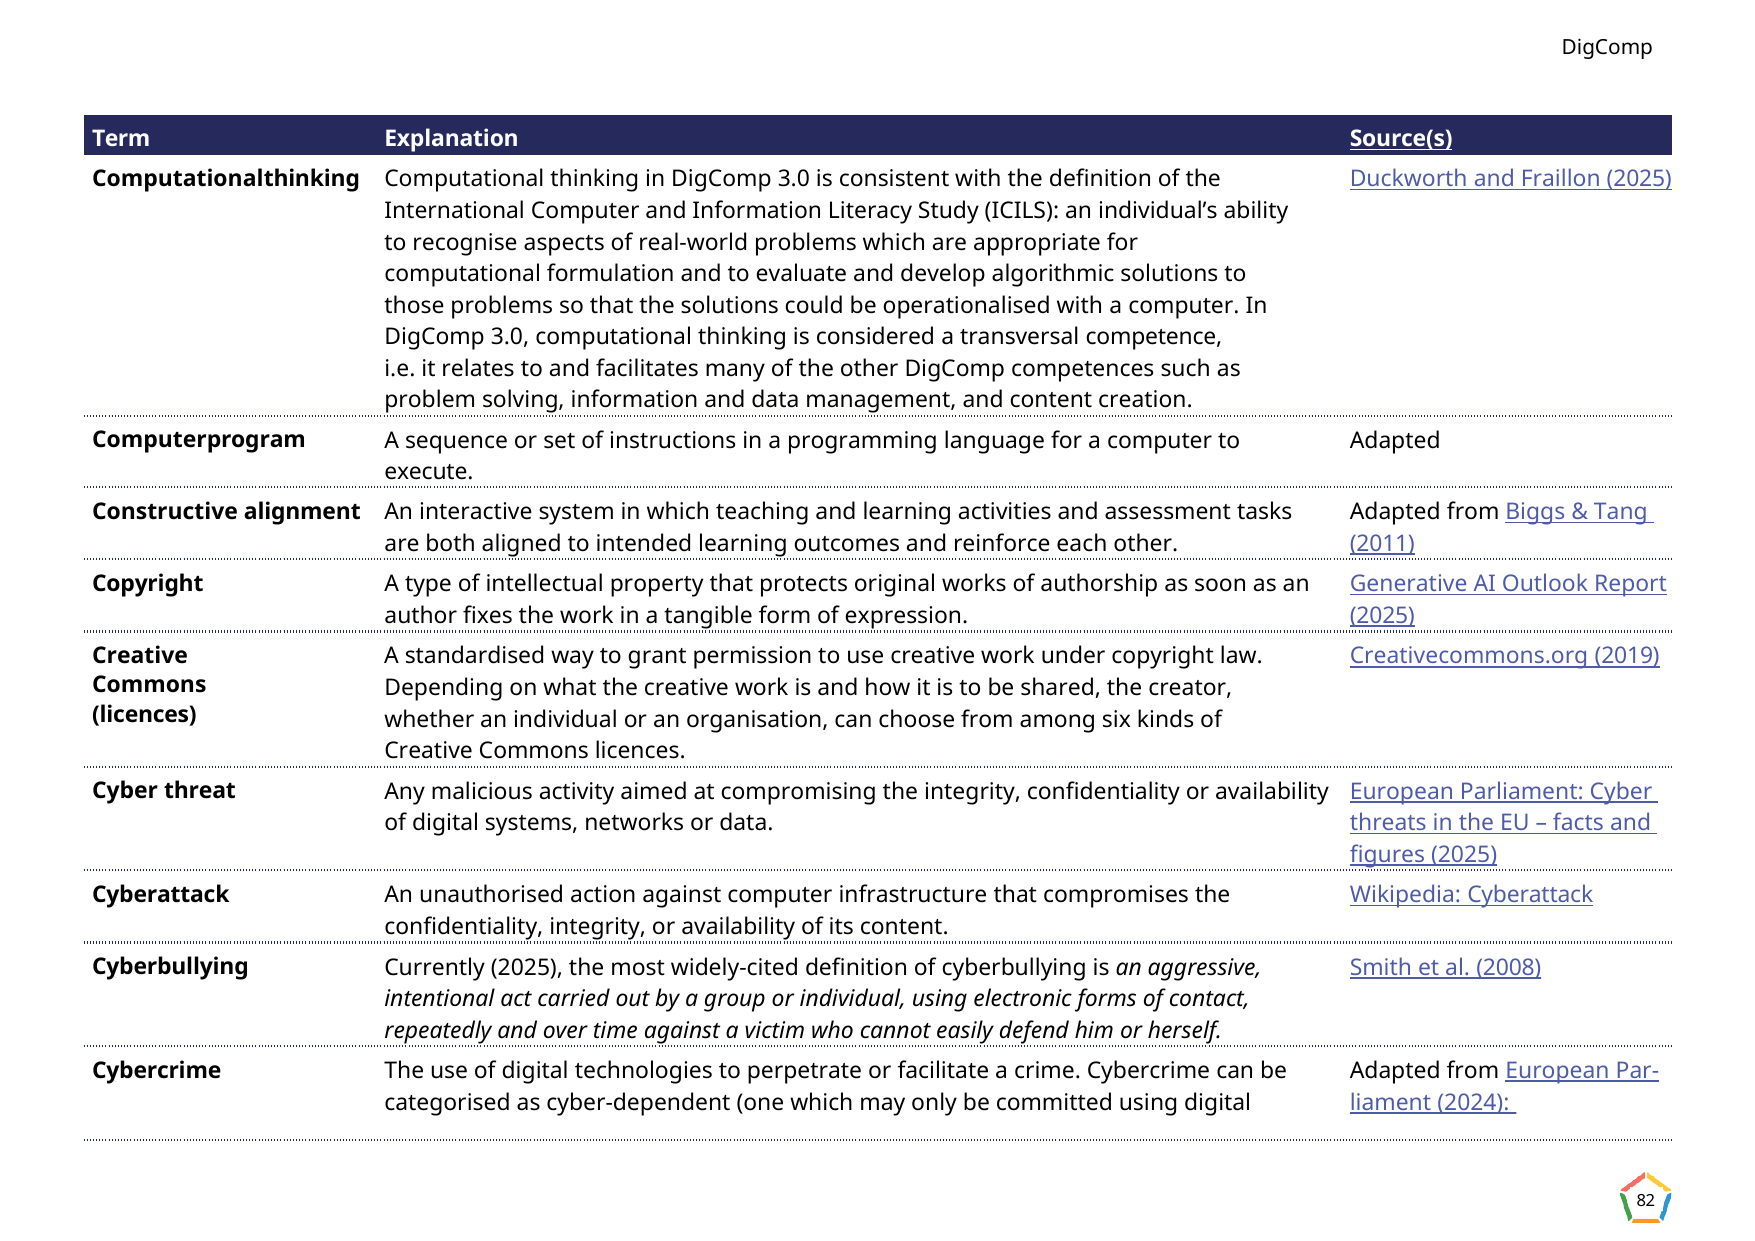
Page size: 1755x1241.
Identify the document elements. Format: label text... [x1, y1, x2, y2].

table_cell A sequence or set of instructions in a programming language for a computer to execute. [361, 415, 1335, 486]
table_cell Computerprogram [84, 415, 361, 486]
table_cell A standardised way to grant permission to use creative work under copyright law. Depending on what the creative work is and how it is to be shared, the creator, whether an individual or an organisation, can choose from among six kinds of Creative Commons licences. [361, 630, 1335, 766]
table_cell Generative AI Outlook Report (2025) [1335, 558, 1672, 630]
table_cell Cyberbullying [84, 941, 361, 1045]
table_cell Computationalthinking [84, 155, 361, 415]
table_cell Cyberattack [84, 869, 361, 941]
table_cell Any malicious activity aimed at compromising the integrity, confidentiality or availability of digital systems, networks or data. [361, 766, 1335, 869]
table_cell Copyright [84, 558, 361, 630]
table_cell An interactive system in which teaching and learning activities and assessment tasks are both aligned to intended learning outcomes and reinforce each other. [361, 486, 1335, 558]
table_cell The use of digital technologies to perpetrate or facilitate a crime. Cybercrime can be categorised as cyber-dependent (one which may only be committed using digital [361, 1045, 1335, 1139]
table_cell Adapted [1335, 415, 1672, 486]
table_cell Duckworth and Fraillon (2025) [1335, 155, 1672, 415]
table_cell European Parliament: Cyber threats in the EU – facts and figures (2025) [1335, 766, 1672, 869]
table_cell Constructive alignment [84, 486, 361, 558]
table_cell Computational thinking in DigComp 3.0 is consistent with the definition of the International Computer and Information Literacy Study (ICILS): an individual’s ability to recognise aspects of real-world problems which are appropriate for computational formulation and to evaluate and develop algorithmic solutions to those problems so that the solutions could be operationalised with a computer. In DigComp 3.0, computational thinking is considered a transversal competence, i.e. it relates to and facilitates many of the other DigComp competences such as problem solving, information and data management, and content creation. [361, 155, 1335, 415]
table_cell Wikipedia: Cyberattack [1335, 869, 1672, 941]
table_header Term [84, 115, 361, 155]
table_cell Creative Commons (licences) [84, 630, 361, 766]
table_cell Adapted from Biggs & Tang (2011) [1335, 486, 1672, 558]
table_cell An unauthorised action against computer infrastructure that compromises the confidentiality, integrity, or availability of its content. [361, 869, 1335, 941]
table_cell A type of intellectual property that protects original works of authorship as soon as an author fixes the work in a tangible form of expression. [361, 558, 1335, 630]
table_cell Adapted from European Par- liament (2024): [1335, 1045, 1672, 1139]
table_header Source(s) [1335, 115, 1672, 155]
table_header Explanation [361, 115, 1335, 155]
table_cell Currently (2025), the most widely-cited definition of cyberbullying is an aggressive, intentional act carried out by a group or individual, using electronic forms of contact, repeatedly and over time against a victim who cannot easily defend him or herself. [361, 941, 1335, 1045]
table_cell Smith et al. (2008) [1335, 941, 1672, 1045]
table_cell Creativecommons.org (2019) [1335, 630, 1672, 766]
table_cell Cybercrime [84, 1045, 361, 1139]
table_cell Cyber threat [84, 766, 361, 869]
